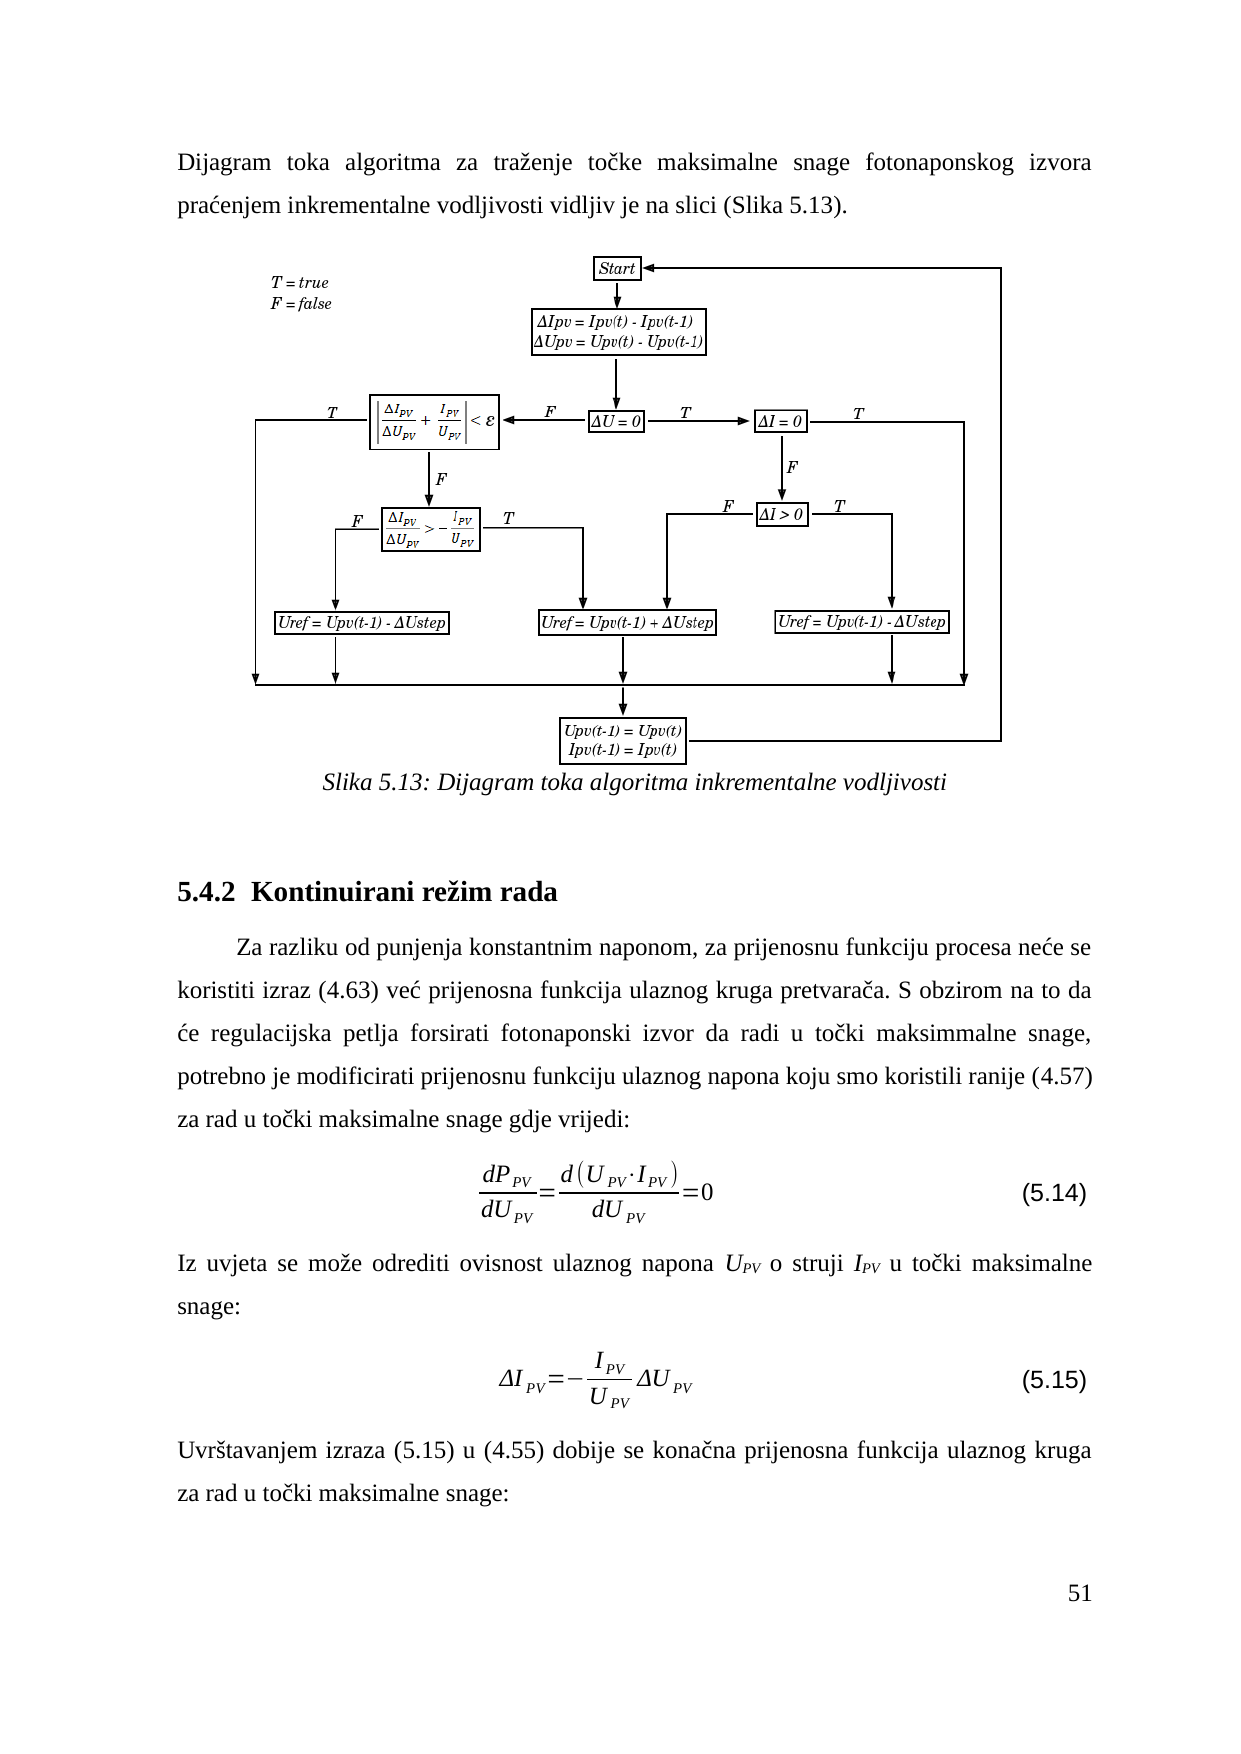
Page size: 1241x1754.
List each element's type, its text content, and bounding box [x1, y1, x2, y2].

table_header [177, 1154, 1015, 1236]
picture [177, 251, 1093, 767]
table_header (5.14) [1015, 1154, 1093, 1236]
text Slika 5.13: Dijagram toka algoritma inkrementalne vodljivosti [177, 767, 1093, 796]
text Uvrštavanjem izraza (5.15) u (4.55) dobije se konačna prijenosna funkcija ulaznog kruga za rad u točki maksimalne snage: [177, 1435, 1093, 1507]
table_header [177, 1341, 1015, 1423]
text Za razliku od punjenja konstantnim naponom, za prijenosnu funkciju procesa neće se koristiti izraz (4.63) već prijenosna funkcija ulaznog kruga pretvarača. S obzirom na to da će regulacijska petlja forsirati fotonaponski izvor da radi u točki maksimmalne snage, potrebno je modificirati prijenosnu funkciju ulaznog napona koju smo koristili ranije (4.57) za rad u točki maksimalne snage gdje vrijedi: [177, 932, 1093, 1133]
subtitle Kontinuirani režim rada [177, 874, 1093, 907]
table_header (5.15) [1015, 1341, 1093, 1423]
text Iz uvjeta se može odrediti ovisnost ulaznog napona UPV o struji IPV u točki maksimalne snage: [177, 1248, 1093, 1320]
text Dijagram toka algoritma za traženje točke maksimalne snage fotonaponskog izvora praćenjem inkrementalne vodljivosti vidljiv je na slici (Slika 5.13). [177, 147, 1093, 219]
